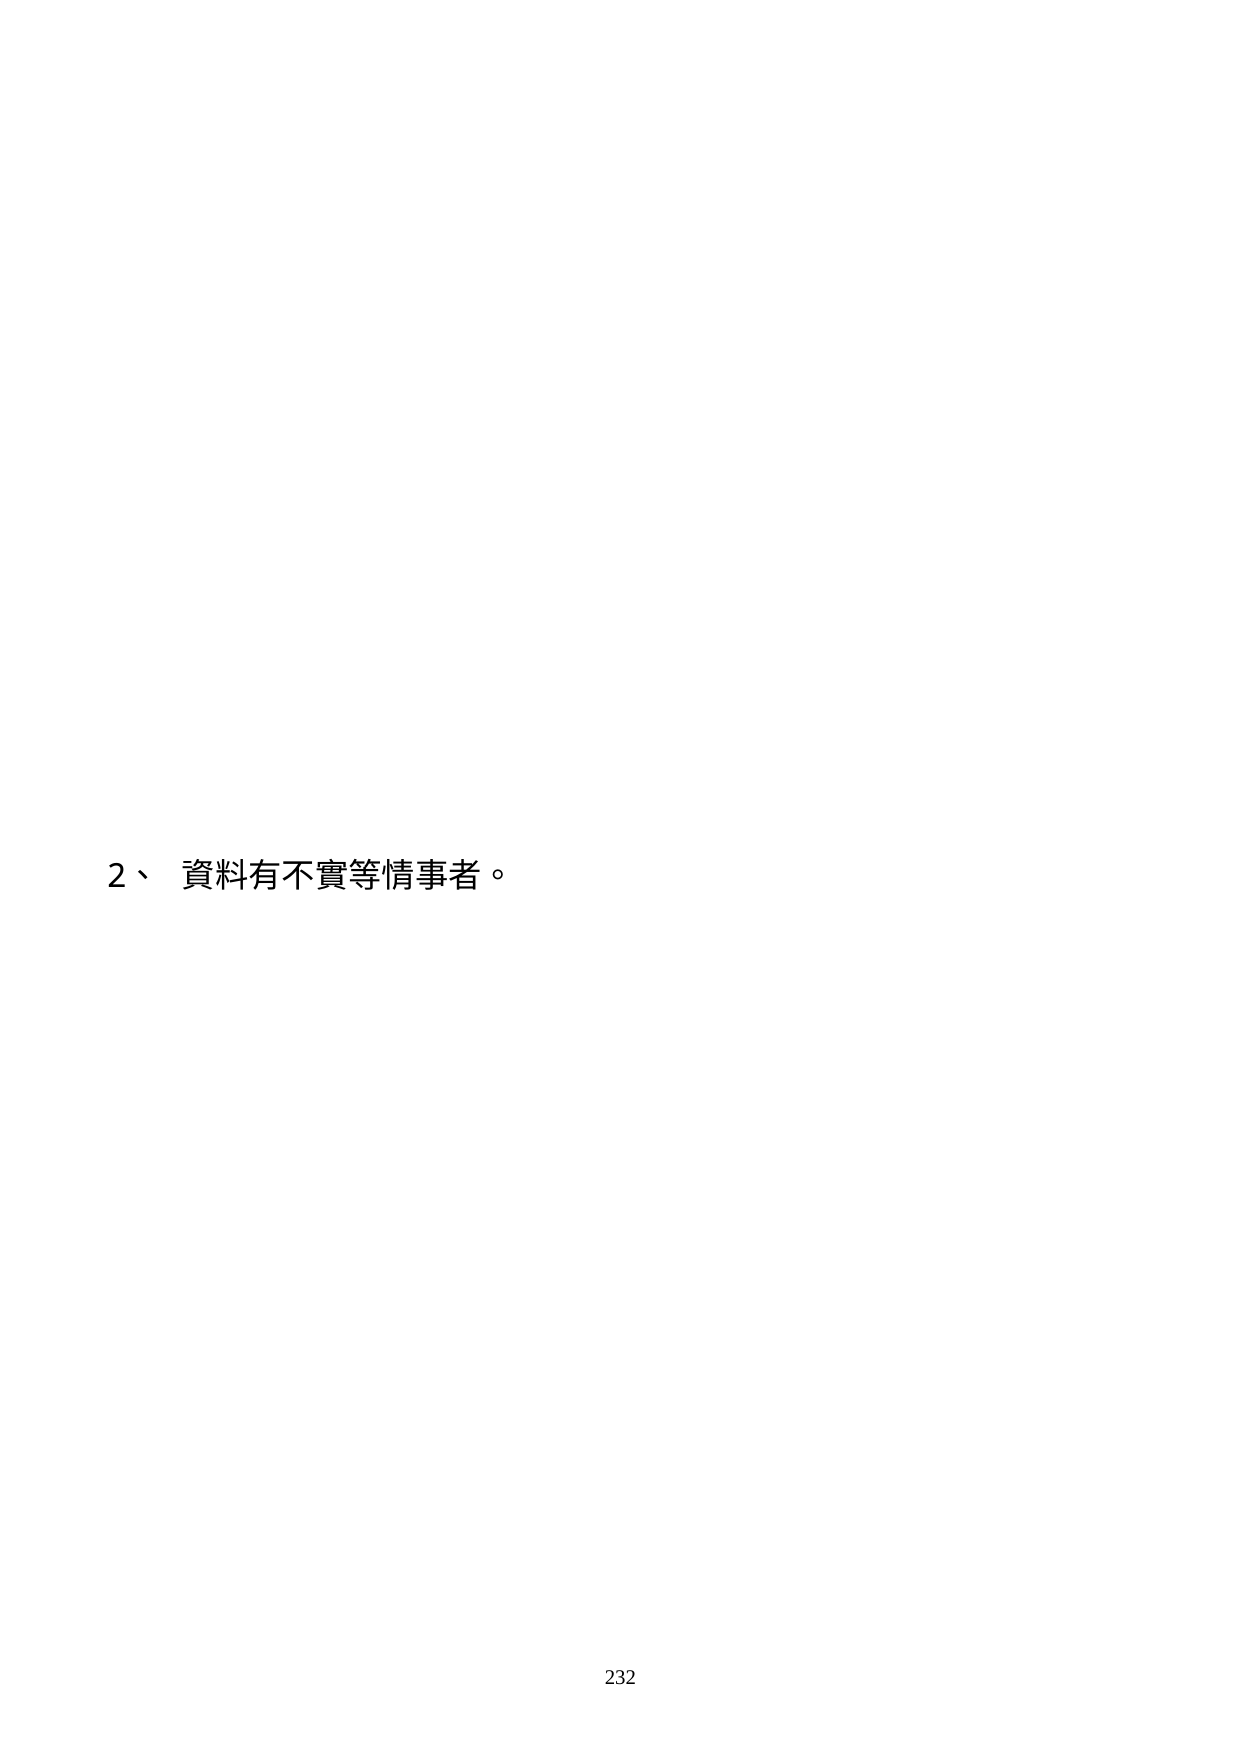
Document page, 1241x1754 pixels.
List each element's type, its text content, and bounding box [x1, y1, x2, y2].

list 資料有不實等情事者。 [106, 831, 1134, 893]
